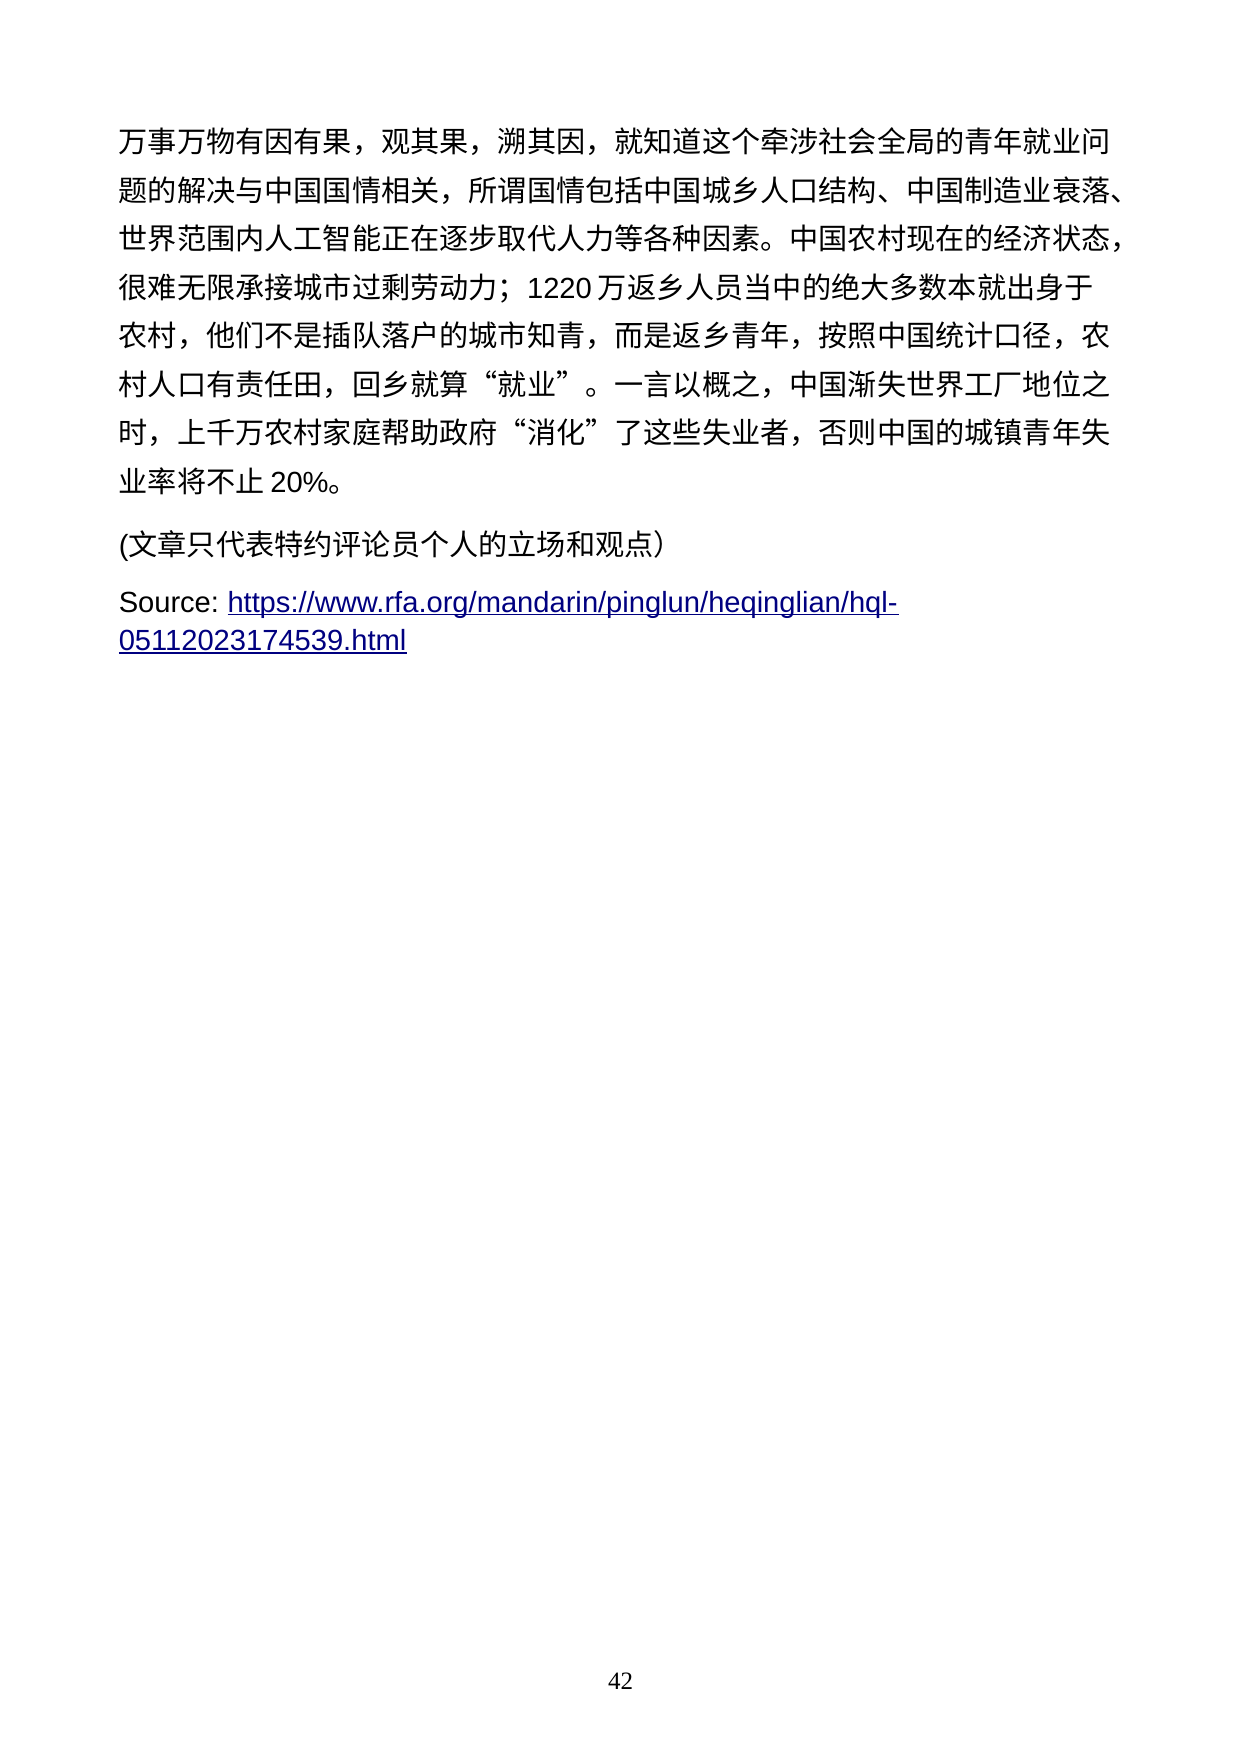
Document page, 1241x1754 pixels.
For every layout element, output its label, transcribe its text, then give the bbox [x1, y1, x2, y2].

text 万事万物有因有果，观其果，溯其因，就知道这个牵涉社会全局的青年就业问题的解决与中国国情相关，所谓国情包括中国城乡人口结构、中国制造业衰落、世界范围内人工智能正在逐步取代人力等各种因素。中国农村现在的经济状态，很难无限承接城市过剩劳动力；1220万返乡人员当中的绝大多数本就出身于农村，他们不是插队落户的城市知青，而是返乡青年，按照中国统计口径，农村人口有责任田，回乡就算“就业”。一言以概之，中国渐失世界工厂地位之时，上千万农村家庭帮助政府“消化”了这些失业者，否则中国的城镇青年失业率将不止20%。 [118, 118, 1122, 501]
text Source: https://www.rfa.org/mandarin/pinglun/heqinglian/hql-05112023174539.html [118, 584, 1122, 657]
text (文章只代表特约评论员个人的立场和观点） [118, 521, 1122, 564]
